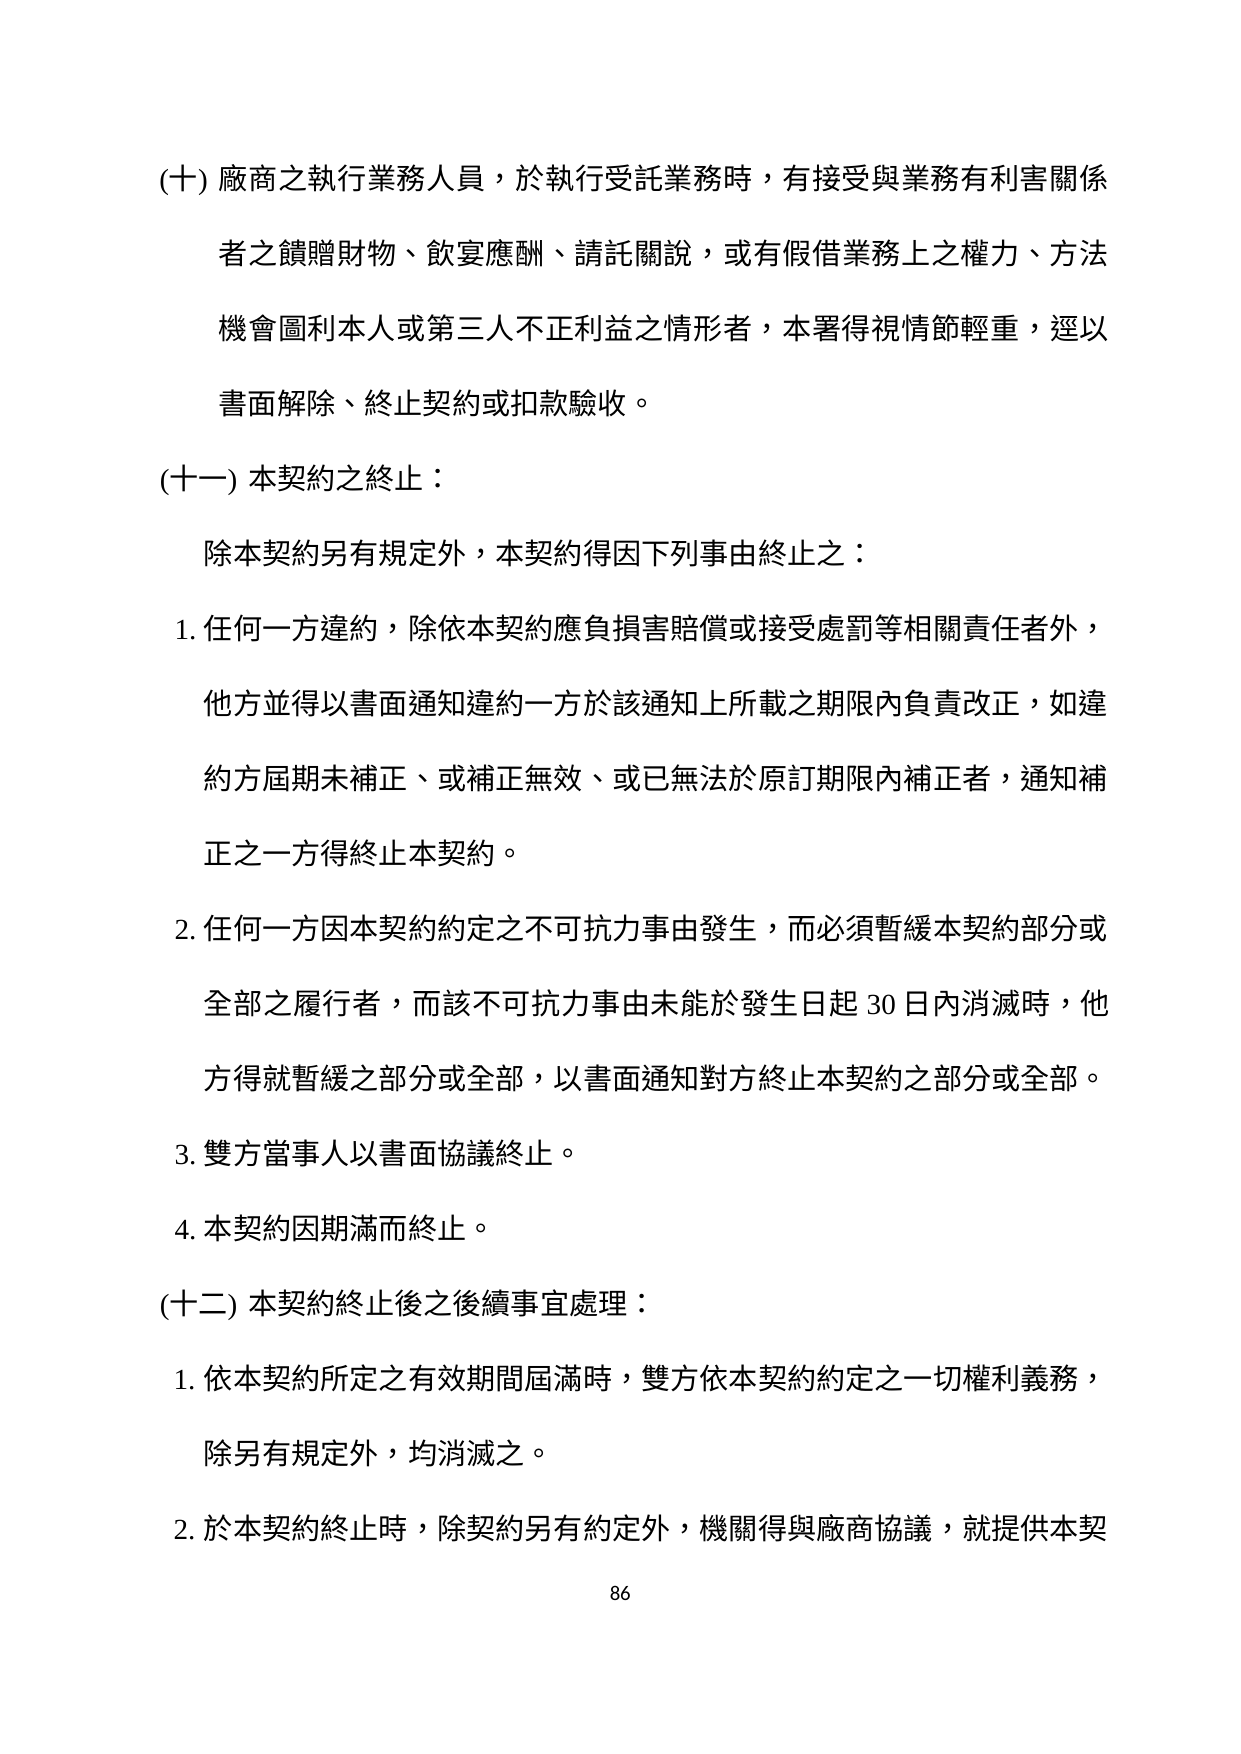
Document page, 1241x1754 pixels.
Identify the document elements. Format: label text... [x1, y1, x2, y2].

list 任何一方違約，除依本契約應負損害賠償或接受處罰等相關責任者外，他方並得以書面通知違約一方於該通知上所載之期限內負責改正，如違約方屆期未補正、或補正無效、或已無法於原訂期限內補正者，通知補正之一方得終止本契約。 [174, 589, 1110, 889]
list 本契約因期滿而終止。 [174, 1189, 1110, 1264]
list 雙方當事人以書面協議終止。 [174, 1114, 1110, 1189]
list 於本契約終止時，除契約另有約定外，機關得與廠商協議，就提供本契 [173, 1489, 1110, 1564]
subtitle 本契約終止後之後續事宜處理： [159, 1264, 1110, 1339]
subtitle 本契約之終止： [159, 439, 1110, 514]
subtitle 廠商之執行業務人員，於執行受託業務時，有接受與業務有利害關係者之饋贈財物、飲宴應酬、請託關說，或有假借業務上之權力、方法、機會圖利本人或第三人不正利益之情形者，本署得視情節輕重，逕以書面解除、終止契約或扣款驗收。 [159, 139, 1110, 439]
text 除本契約另有規定外，本契約得因下列事由終止之： [204, 514, 1110, 589]
list 任何一方因本契約約定之不可抗力事由發生，而必須暫緩本契約部分或全部之履行者，而該不可抗力事由未能於發生日起30日內消滅時，他方得就暫緩之部分或全部，以書面通知對方終止本契約之部分或全部。 [174, 889, 1110, 1114]
list 依本契約所定之有效期間屆滿時，雙方依本契約約定之一切權利義務，除另有規定外，均消滅之。 [173, 1339, 1110, 1489]
